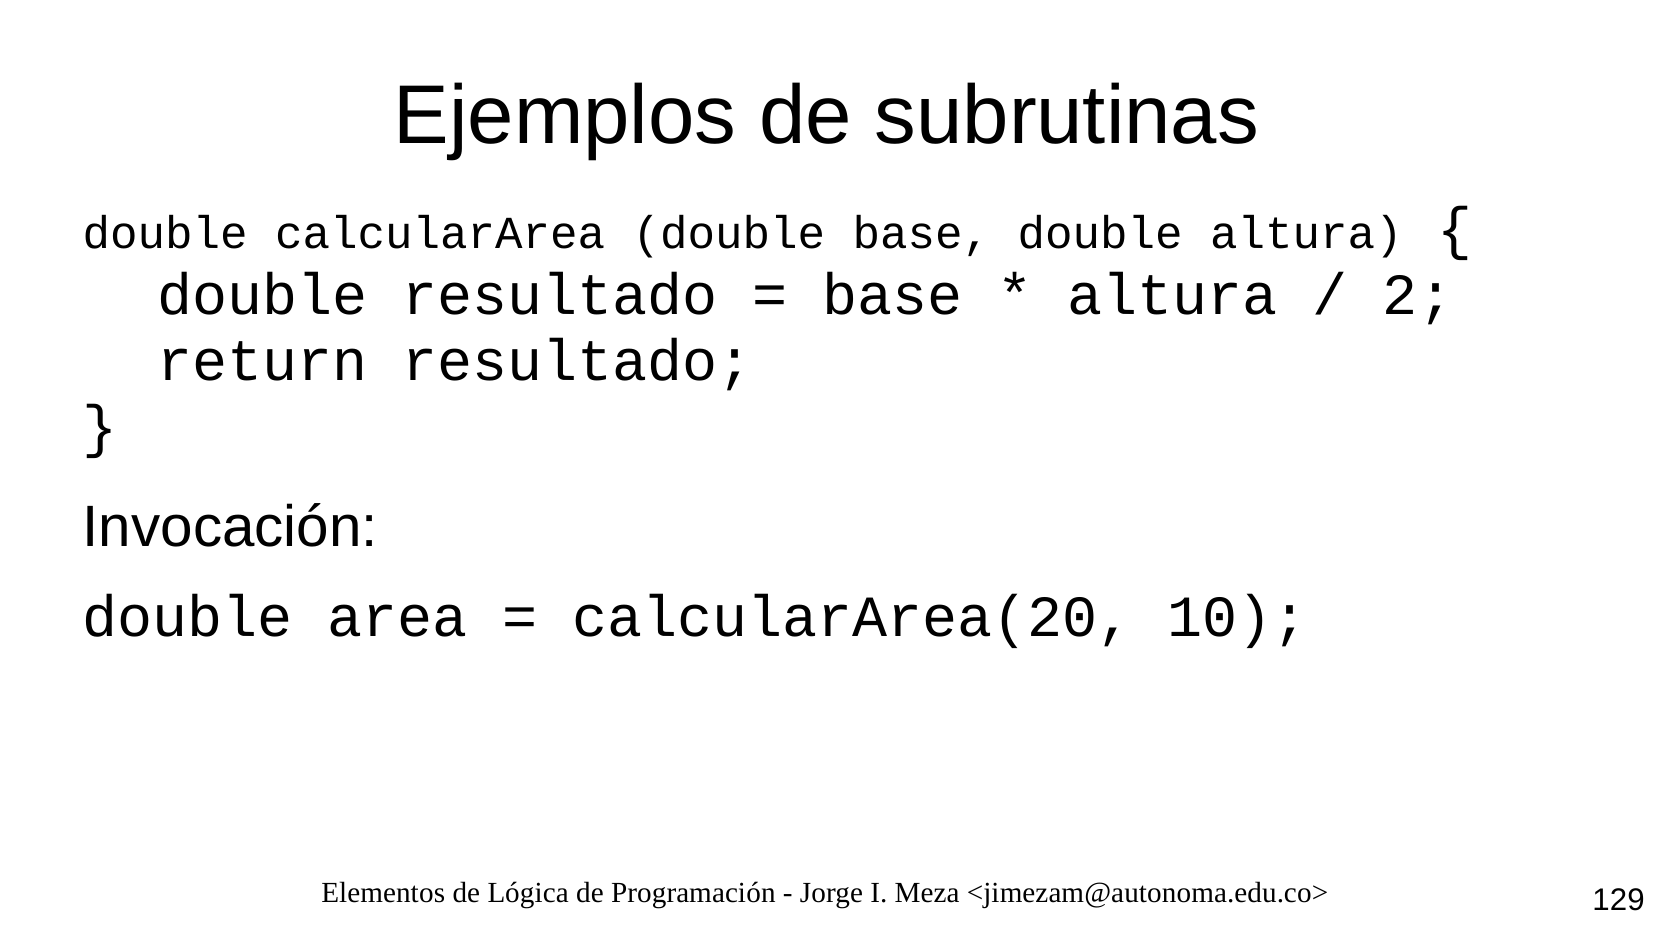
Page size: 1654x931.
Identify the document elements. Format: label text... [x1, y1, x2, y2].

list double calcularArea (double base, double altura) { double resultado = base * altura / 2; return resultado; } Invocación: double area = calcularArea(20, 10); [82, 199, 1571, 845]
title Ejemplos de subrutinas [82, 37, 1571, 193]
